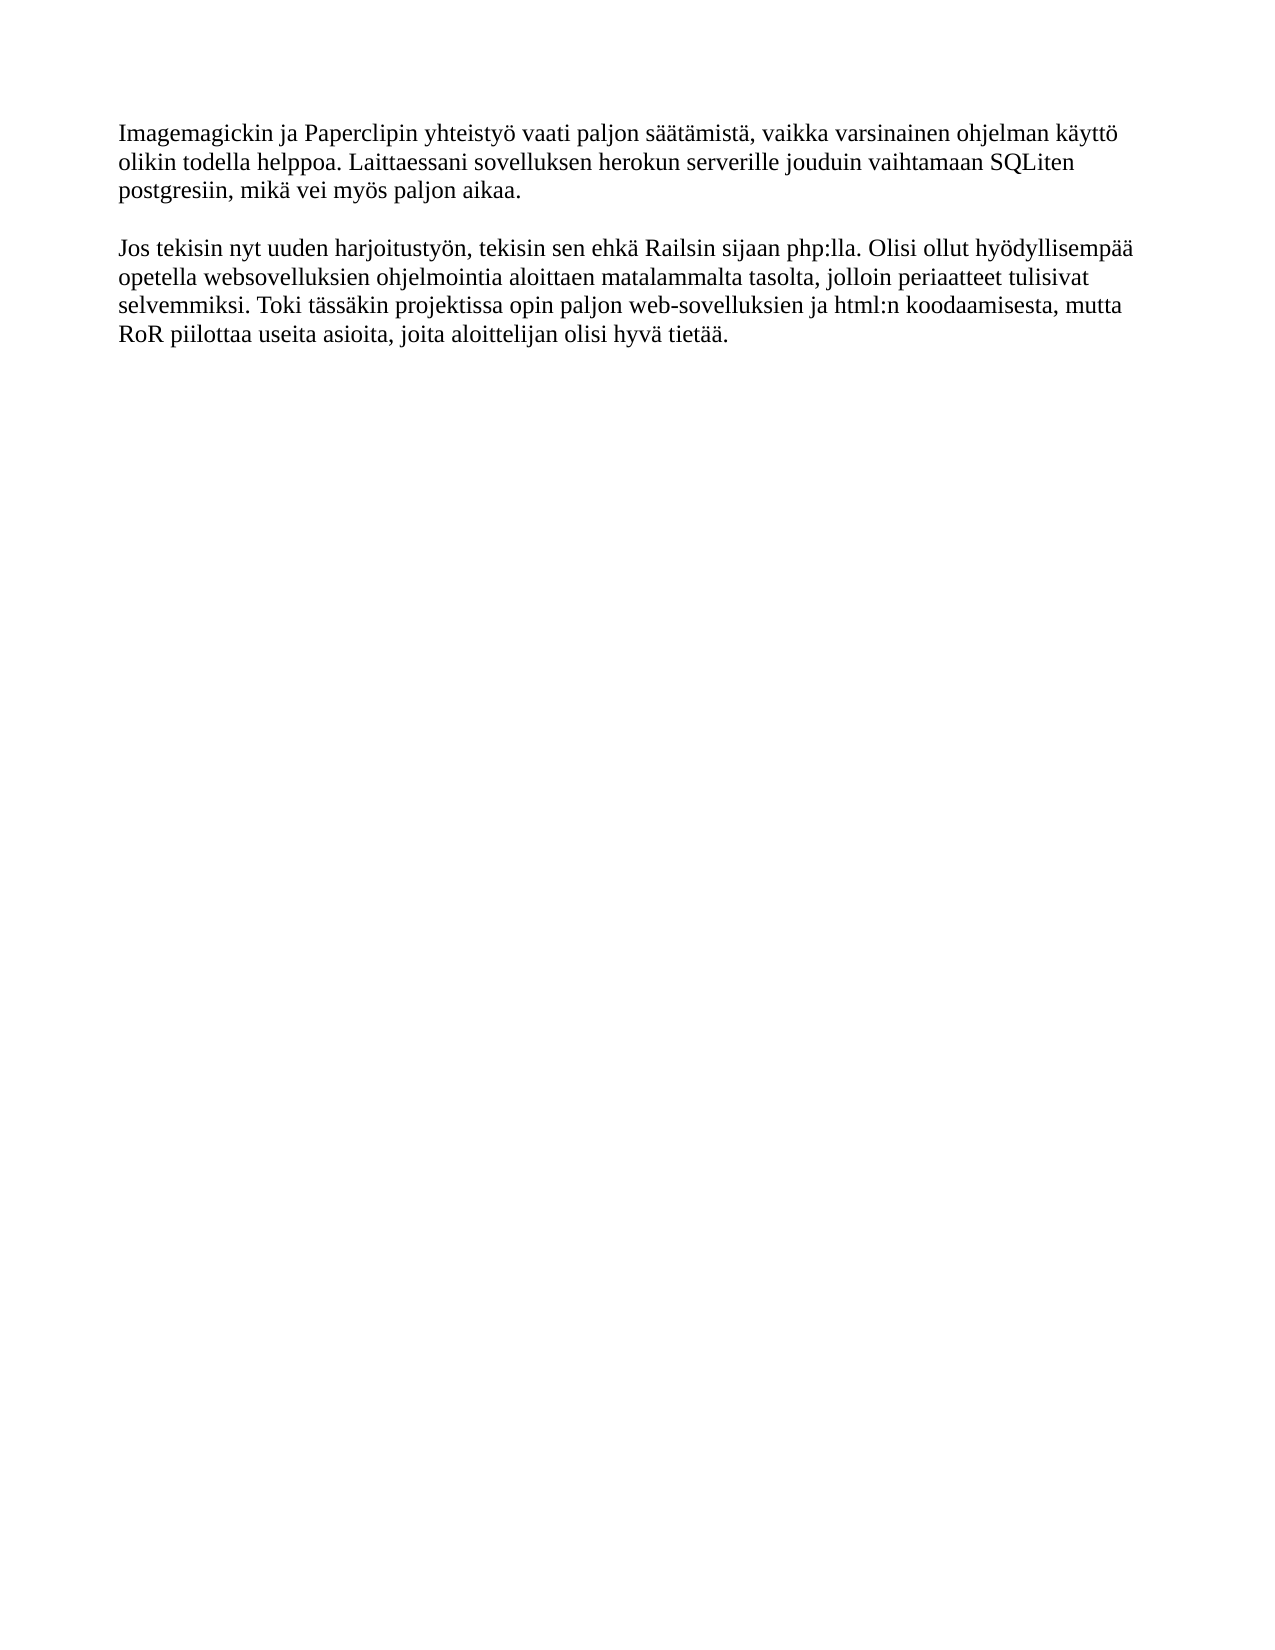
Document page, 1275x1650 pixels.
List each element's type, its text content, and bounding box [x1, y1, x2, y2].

text Jos tekisin nyt uuden harjoitustyön, tekisin sen ehkä Railsin sijaan php:lla. Olisi ollut hyödyllisempää opetella websovelluksien ohjelmointia aloittaen matalammalta tasolta, jolloin periaatteet tulisivat selvemmiksi. Toki tässäkin projektissa opin paljon web-sovelluksien ja html:n koodaamisesta, mutta RoR piilottaa useita asioita, joita aloittelijan olisi hyvä tietää. [118, 233, 1157, 348]
text Imagemagickin ja Paperclipin yhteistyö vaati paljon säätämistä, vaikka varsinainen ohjelman käyttö olikin todella helppoa. Laittaessani sovelluksen herokun serverille jouduin vaihtamaan SQLiten postgresiin, mikä vei myös paljon aikaa. [118, 118, 1157, 204]
